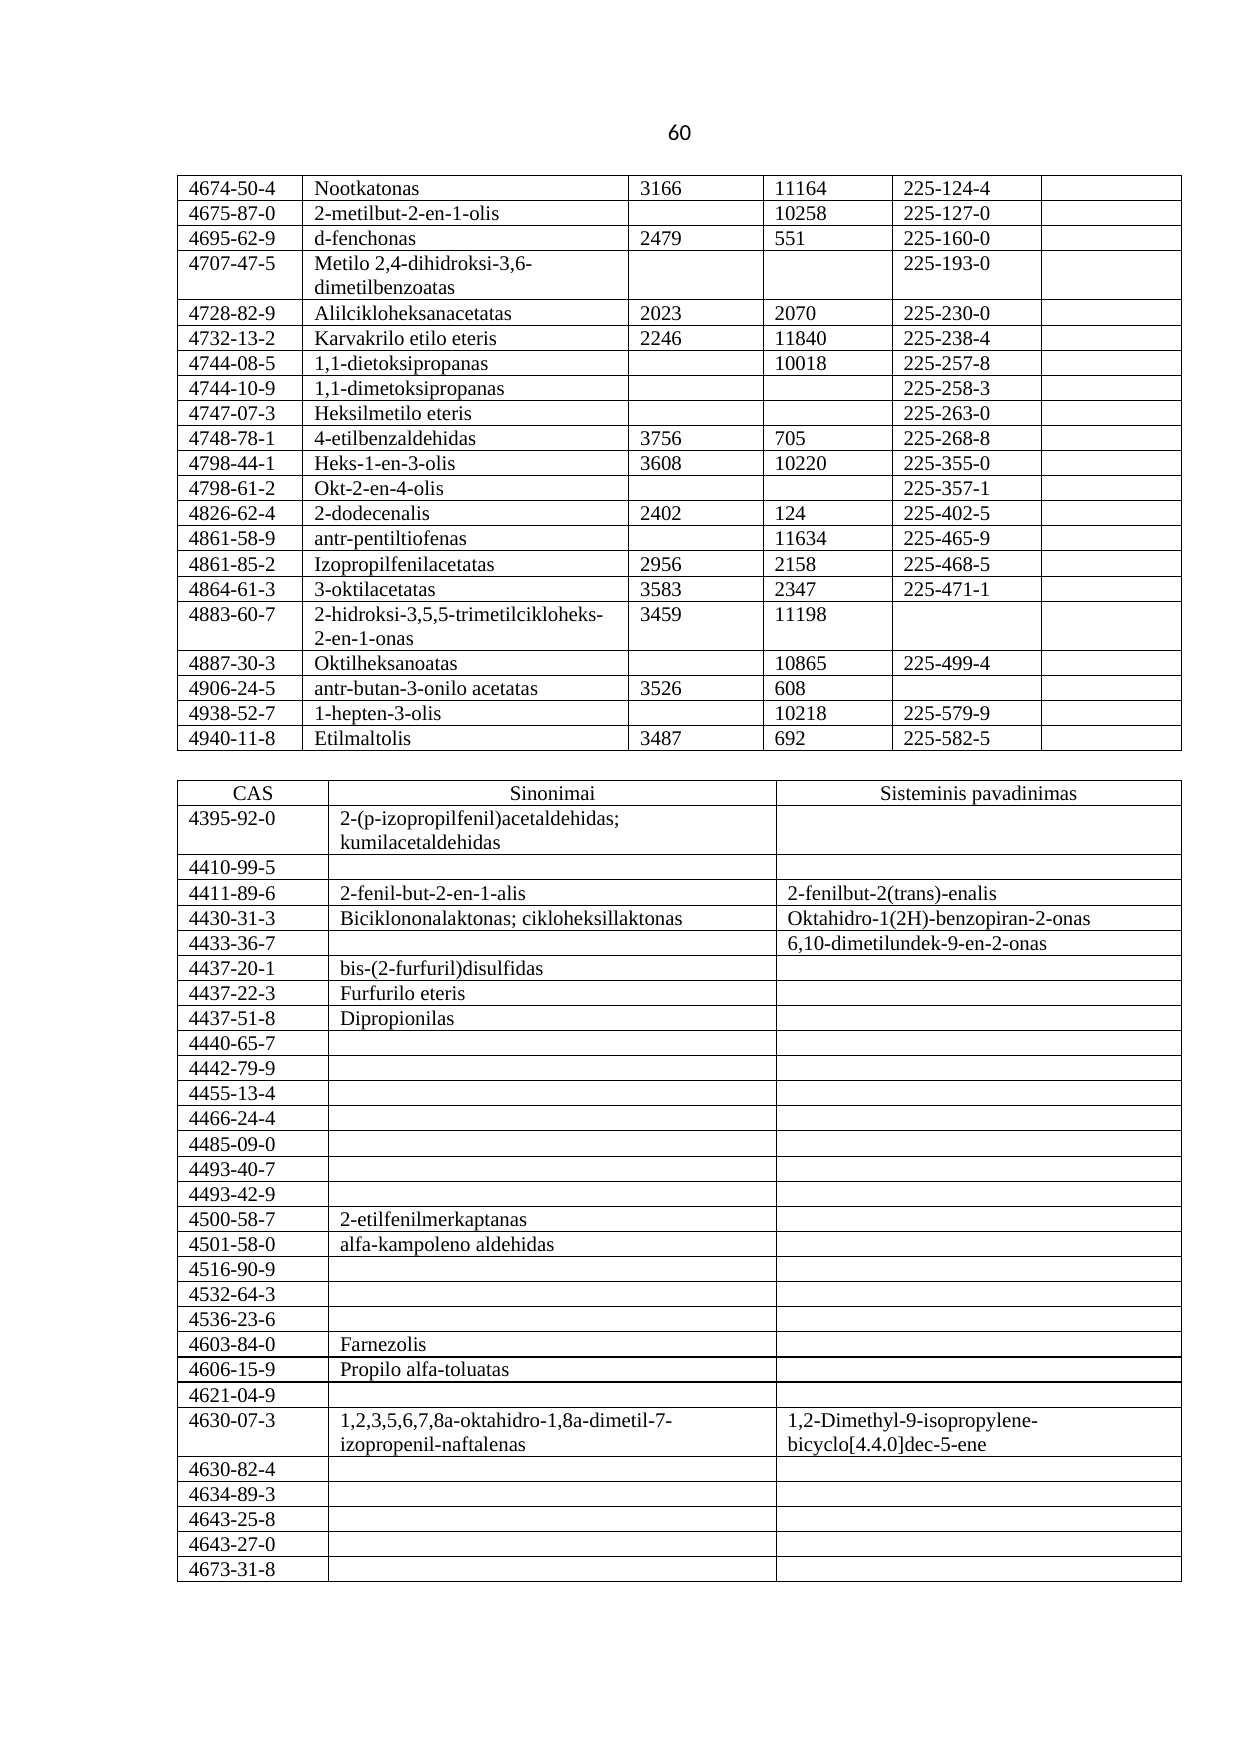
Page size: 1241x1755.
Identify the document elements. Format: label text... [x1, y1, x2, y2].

table_cell 4410-99-5 [178, 855, 328, 879]
table_cell [1042, 577, 1181, 601]
table_cell Okt-2-en-4-olis [303, 476, 628, 500]
table_cell 4906-24-5 [178, 676, 302, 700]
table_cell 4673-31-8 [178, 1557, 328, 1581]
table_cell [1042, 300, 1181, 324]
table_cell [629, 651, 763, 675]
table_cell 4748-78-1 [178, 426, 302, 450]
table_cell 4747-07-3 [178, 401, 302, 425]
table_cell [329, 1257, 776, 1281]
table_cell [1042, 251, 1181, 299]
table_cell 2-(p-izopropilfenil)acetaldehidas; kumilacetaldehidas [329, 806, 776, 854]
table_cell Metilo 2,4-dihidroksi-3,6-dimetilbenzoatas [303, 251, 628, 299]
table_cell 4674-50-4 [178, 176, 302, 200]
table_cell 608 [764, 676, 892, 700]
table_cell 4466-24-4 [178, 1106, 328, 1130]
table_cell [777, 1482, 1181, 1506]
table_cell [1042, 476, 1181, 500]
table_cell [764, 401, 892, 425]
table_cell Izopropilfenilacetatas [303, 551, 628, 576]
table_cell 2-etilfenilmerkaptanas [329, 1207, 776, 1231]
table_cell 4707-47-5 [178, 251, 302, 299]
table_cell [764, 476, 892, 500]
table_cell [777, 1131, 1181, 1156]
table_cell 4938-52-7 [178, 701, 302, 725]
table_cell 225-263-0 [893, 401, 1041, 425]
table_cell 4634-89-3 [178, 1482, 328, 1506]
table_cell 3756 [629, 426, 763, 450]
table_cell 2023 [629, 300, 763, 324]
table_cell 225-579-9 [893, 701, 1041, 725]
table_cell 2402 [629, 501, 763, 525]
table_cell 4621-04-9 [178, 1383, 328, 1407]
table_cell [777, 1282, 1181, 1306]
table_cell [1042, 351, 1181, 375]
table_cell antr-butan-3-onilo acetatas [303, 676, 628, 700]
table_cell 4455-13-4 [178, 1081, 328, 1105]
table_cell [777, 1106, 1181, 1130]
table_cell [1042, 676, 1181, 700]
table_cell [329, 1383, 776, 1407]
table_cell [329, 1031, 776, 1055]
table_cell [629, 476, 763, 500]
table_cell 2-metilbut-2-en-1-olis [303, 201, 628, 225]
table_cell [329, 1482, 776, 1506]
table_cell [329, 1307, 776, 1331]
table_cell antr-pentiltiofenas [303, 526, 628, 550]
table_cell 3-oktilacetatas [303, 577, 628, 601]
table_cell [764, 251, 892, 299]
table_cell [777, 1182, 1181, 1206]
table_cell 225-238-4 [893, 326, 1041, 349]
table_cell 10220 [764, 451, 892, 475]
table_cell [629, 401, 763, 425]
table_cell [629, 376, 763, 400]
table_cell [777, 1031, 1181, 1055]
table_cell 3487 [629, 726, 763, 750]
table_cell 124 [764, 501, 892, 525]
table_cell 4493-42-9 [178, 1182, 328, 1206]
table_cell 4861-58-9 [178, 526, 302, 550]
table_cell 4630-82-4 [178, 1457, 328, 1481]
table_cell [329, 855, 776, 879]
table_cell [329, 1532, 776, 1556]
table_cell 4861-85-2 [178, 551, 302, 576]
table_cell [629, 201, 763, 225]
table_cell 10018 [764, 351, 892, 375]
table_cell 2479 [629, 226, 763, 250]
table_cell 2158 [764, 551, 892, 576]
table_cell 4-etilbenzaldehidas [303, 426, 628, 450]
table_cell 4603-84-0 [178, 1332, 328, 1356]
table_cell Dipropionilas [329, 1006, 776, 1030]
table_cell 4643-25-8 [178, 1507, 328, 1531]
table_cell [777, 1232, 1181, 1256]
table_cell 4675-87-0 [178, 201, 302, 225]
table_cell 4395-92-0 [178, 806, 328, 854]
table_cell [893, 602, 1041, 650]
table_header Sisteminis pavadinimas [777, 781, 1181, 805]
table_cell [329, 1182, 776, 1206]
table_cell [777, 1006, 1181, 1030]
table_cell 4437-20-1 [178, 956, 328, 980]
table_cell Propilo alfa-toluatas [329, 1358, 776, 1381]
table_cell 4798-61-2 [178, 476, 302, 500]
table_cell 4430-31-3 [178, 906, 328, 929]
table_cell 1,1-dimetoksipropanas [303, 376, 628, 400]
table_cell 3166 [629, 176, 763, 200]
table_cell 3583 [629, 577, 763, 601]
table_cell [1042, 426, 1181, 450]
table_cell 3526 [629, 676, 763, 700]
table_cell 1,1-dietoksipropanas [303, 351, 628, 375]
table_cell 4493-40-7 [178, 1157, 328, 1181]
table_cell 4630-07-3 [178, 1408, 328, 1456]
table_cell 225-499-4 [893, 651, 1041, 675]
table_cell 4744-10-9 [178, 376, 302, 400]
table_cell 4883-60-7 [178, 602, 302, 650]
table_cell 2347 [764, 577, 892, 601]
table_cell 225-230-0 [893, 300, 1041, 324]
table_cell [777, 1358, 1181, 1381]
table_cell Nootkatonas [303, 176, 628, 200]
table_cell 225-471-1 [893, 577, 1041, 601]
table_cell [777, 1081, 1181, 1105]
table_cell [777, 806, 1181, 854]
table_cell 4437-22-3 [178, 981, 328, 1005]
table_cell 4643-27-0 [178, 1532, 328, 1556]
table_cell 2-hidroksi-3,5,5-trimetilcikloheks-2-en-1-onas [303, 602, 628, 650]
table_cell Furfurilo eteris [329, 981, 776, 1005]
table_cell [764, 376, 892, 400]
table_cell [1042, 376, 1181, 400]
table_cell [777, 1532, 1181, 1556]
table_cell 11840 [764, 326, 892, 349]
table_cell [1042, 501, 1181, 525]
table_cell [1042, 201, 1181, 225]
table_cell [777, 981, 1181, 1005]
table_cell Heks-1-en-3-olis [303, 451, 628, 475]
table_cell [777, 1207, 1181, 1231]
table_cell Alilcikloheksanacetatas [303, 300, 628, 324]
table_cell 1,2,3,5,6,7,8a-oktahidro-1,8a-dimetil-7-izopropenil-naftalenas [329, 1408, 776, 1456]
table_cell 4411-89-6 [178, 880, 328, 904]
table_cell [629, 251, 763, 299]
table_cell 225-465-9 [893, 526, 1041, 550]
table_cell 2-dodecenalis [303, 501, 628, 525]
table_cell 4887-30-3 [178, 651, 302, 675]
table_cell 225-193-0 [893, 251, 1041, 299]
table_header CAS [178, 781, 328, 805]
table_cell [329, 1282, 776, 1306]
table_cell 4606-15-9 [178, 1358, 328, 1381]
table_cell 4732-13-2 [178, 326, 302, 349]
table_cell [1042, 526, 1181, 550]
table_cell 692 [764, 726, 892, 750]
table_cell 2-fenil-but-2-en-1-alis [329, 880, 776, 904]
table_cell 11164 [764, 176, 892, 200]
table_cell Oktahidro-1(2H)-benzopiran-2-onas [777, 906, 1181, 929]
table_cell [1042, 726, 1181, 750]
table_cell 4442-79-9 [178, 1056, 328, 1080]
table_cell 10258 [764, 201, 892, 225]
table_cell Farnezolis [329, 1332, 776, 1356]
table_cell 11198 [764, 602, 892, 650]
table_cell [629, 701, 763, 725]
table_cell [1042, 651, 1181, 675]
table_cell [1042, 176, 1181, 200]
table_cell 3608 [629, 451, 763, 475]
table_cell 225-258-3 [893, 376, 1041, 400]
table_cell 4798-44-1 [178, 451, 302, 475]
table_cell [1042, 226, 1181, 250]
table_cell 11634 [764, 526, 892, 550]
table_cell 4501-58-0 [178, 1232, 328, 1256]
table_cell Etilmaltolis [303, 726, 628, 750]
table_cell [1042, 401, 1181, 425]
table_cell d-fenchonas [303, 226, 628, 250]
table_cell Karvakrilo etilo eteris [303, 326, 628, 349]
table_cell 4500-58-7 [178, 1207, 328, 1231]
table_cell 551 [764, 226, 892, 250]
table_cell 4485-09-0 [178, 1131, 328, 1156]
table_cell Biciklononalaktonas; cikloheksillaktonas [329, 906, 776, 929]
table_cell [893, 676, 1041, 700]
table_cell alfa-kampoleno aldehidas [329, 1232, 776, 1256]
table_cell [329, 931, 776, 955]
table_cell 225-402-5 [893, 501, 1041, 525]
table_cell 225-357-1 [893, 476, 1041, 500]
table_cell 225-355-0 [893, 451, 1041, 475]
table_cell 10218 [764, 701, 892, 725]
table_cell [1042, 551, 1181, 576]
table_cell [1042, 451, 1181, 475]
table_cell 2-fenilbut-2(trans)-enalis [777, 880, 1181, 904]
table_cell 4516-90-9 [178, 1257, 328, 1281]
table_cell [777, 1257, 1181, 1281]
table_cell 225-124-4 [893, 176, 1041, 200]
table_cell [777, 1307, 1181, 1331]
table_cell 4744-08-5 [178, 351, 302, 375]
table_cell bis-(2-furfuril)disulfidas [329, 956, 776, 980]
table_cell 10865 [764, 651, 892, 675]
table_cell [329, 1457, 776, 1481]
table_cell 705 [764, 426, 892, 450]
table_cell 4536-23-6 [178, 1307, 328, 1331]
table_cell [329, 1081, 776, 1105]
table_cell 1-hepten-3-olis [303, 701, 628, 725]
table_cell 225-257-8 [893, 351, 1041, 375]
table_cell 4440-65-7 [178, 1031, 328, 1055]
table_cell [329, 1507, 776, 1531]
table_cell [777, 1383, 1181, 1407]
table_cell [329, 1131, 776, 1156]
table_cell 4695-62-9 [178, 226, 302, 250]
table_cell [329, 1157, 776, 1181]
table_cell [777, 1457, 1181, 1481]
table_cell [1042, 701, 1181, 725]
table_cell Oktilheksanoatas [303, 651, 628, 675]
table_cell 2070 [764, 300, 892, 324]
table_cell [777, 1056, 1181, 1080]
table_cell 4437-51-8 [178, 1006, 328, 1030]
table_cell 2246 [629, 326, 763, 349]
table_cell [629, 351, 763, 375]
table_cell [777, 1507, 1181, 1531]
table_cell [777, 855, 1181, 879]
table_cell [629, 526, 763, 550]
table_cell 225-268-8 [893, 426, 1041, 450]
table_cell 4826-62-4 [178, 501, 302, 525]
table_cell [777, 956, 1181, 980]
table_cell 1,2-Dimethyl-9-isopropylene-bicyclo[4.4.0]dec-5-ene [777, 1408, 1181, 1456]
table_cell 4940-11-8 [178, 726, 302, 750]
table_cell [329, 1557, 776, 1581]
table_cell [777, 1557, 1181, 1581]
table_cell 225-127-0 [893, 201, 1041, 225]
table_cell Heksilmetilo eteris [303, 401, 628, 425]
table_cell 6,10-dimetilundek-9-en-2-onas [777, 931, 1181, 955]
table_cell 2956 [629, 551, 763, 576]
table_cell [777, 1157, 1181, 1181]
table_cell 4728-82-9 [178, 300, 302, 324]
table_cell 4433-36-7 [178, 931, 328, 955]
table_cell 4532-64-3 [178, 1282, 328, 1306]
table_cell [777, 1332, 1181, 1356]
table_cell [1042, 326, 1181, 349]
table_cell [329, 1056, 776, 1080]
table_cell [1042, 602, 1181, 650]
table_cell 225-160-0 [893, 226, 1041, 250]
table_header Sinonimai [329, 781, 776, 805]
table_cell 225-582-5 [893, 726, 1041, 750]
table_cell [329, 1106, 776, 1130]
table_cell 4864-61-3 [178, 577, 302, 601]
table_cell 225-468-5 [893, 551, 1041, 576]
table_cell 3459 [629, 602, 763, 650]
